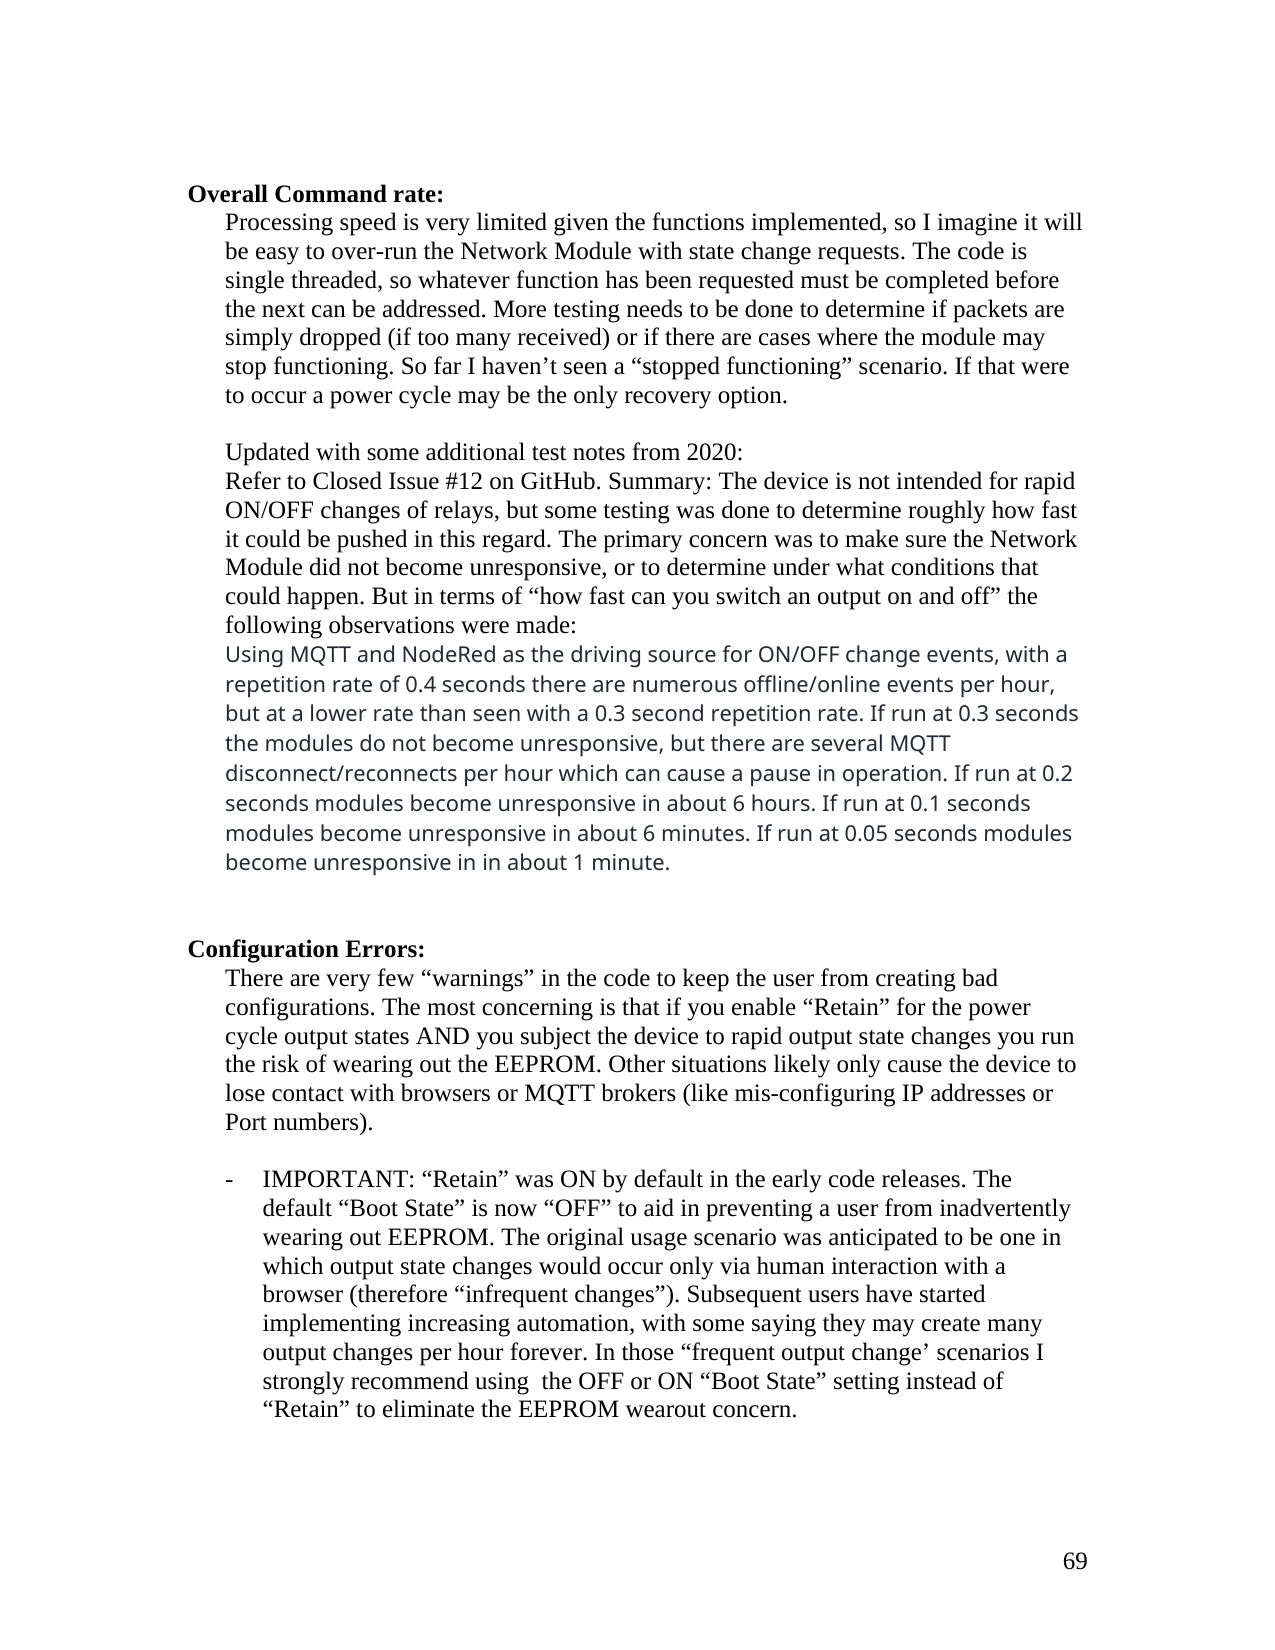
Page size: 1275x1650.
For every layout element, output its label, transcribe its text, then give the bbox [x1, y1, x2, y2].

text Using MQTT and NodeRed as the driving source for ON/OFF change events, with a repetition rate of 0.4 seconds there are numerous offline/online events per hour, but at a lower rate than seen with a 0.3 second repetition rate. If run at 0.3 seconds the modules do not become unresponsive, but there are several MQTT disconnect/reconnects per hour which can cause a pause in operation. If run at 0.2 seconds modules become unresponsive in about 6 hours. If run at 0.1 seconds modules become unresponsive in about 6 minutes. If run at 0.05 seconds modules become unresponsive in in about 1 minute. [225, 639, 1087, 877]
text Refer to Closed Issue #12 on GitHub. Summary: The device is not intended for rapid ON/OFF changes of relays, but some testing was done to determine roughly how fast it could be pushed in this regard. The primary concern was to make sure the Network Module did not become unresponsive, or to determine under what conditions that could happen. But in terms of “how fast can you switch an output on and off” the following observations were made: [225, 466, 1087, 639]
text There are very few “warnings” in the code to keep the user from creating bad configurations. The most concerning is that if you enable “Retain” for the power cycle output states AND you subject the device to rapid output state changes you run the risk of wearing out the EEPROM. Other situations likely only cause the device to lose contact with browsers or MQTT brokers (like mis-configuring IP addresses or Port numbers). [225, 963, 1087, 1136]
list IMPORTANT: “Retain” was ON by default in the early code releases. The default “Boot State” is now “OFF” to aid in preventing a user from inadvertently wearing out EEPROM. The original usage scenario was anticipated to be one in which output state changes would occur only via human interaction with a browser (therefore “infrequent changes”). Subsequent users have started implementing increasing automation, with some saying they may create many output changes per hour forever. In those “frequent output change’ scenarios I strongly recommend using the OFF or ON “Boot State” setting instead of “Retain” to eliminate the EEPROM wearout concern. [225, 1164, 1087, 1423]
text Updated with some additional test notes from 2020: [225, 437, 1087, 466]
text Processing speed is very limited given the functions implemented, so I imagine it will be easy to over-run the Network Module with state change requests. The code is single threaded, so whatever function has been requested must be completed before the next can be addressed. More testing needs to be done to determine if packets are simply dropped (if too many received) or if there are cases where the module may stop functioning. So far I haven’t seen a “stopped functioning” scenario. If that were to occur a power cycle may be the only recovery option. [225, 207, 1087, 409]
text Configuration Errors: [187, 934, 1087, 963]
text Overall Command rate: [187, 179, 1087, 207]
